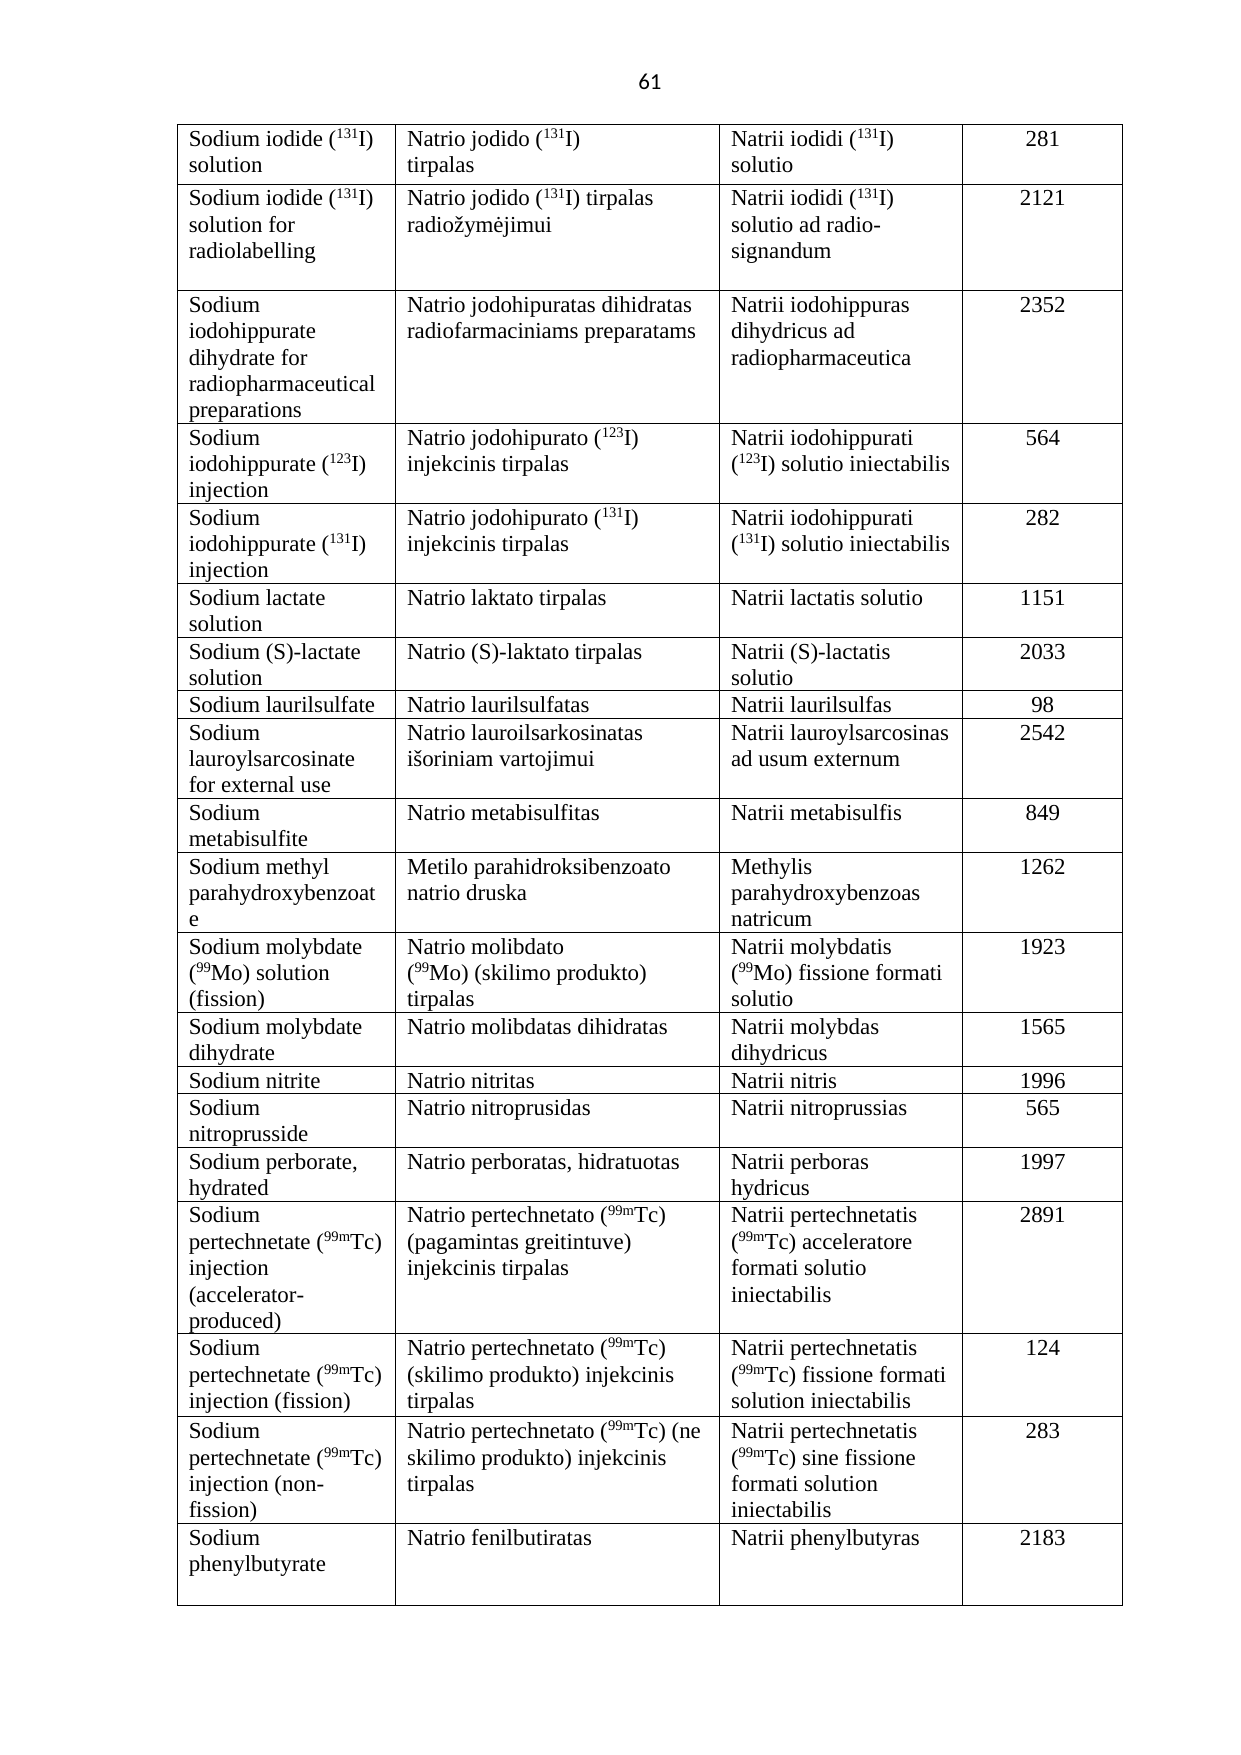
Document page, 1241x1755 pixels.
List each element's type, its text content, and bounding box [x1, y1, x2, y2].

table_cell Natrii metabisulfis [720, 799, 962, 852]
table_cell 124 [963, 1334, 1122, 1416]
table_cell Sodium molybdate (99Mo) solution (fission) [178, 933, 395, 1012]
table_cell Natrii laurilsulfas [720, 691, 962, 718]
table_cell 2183 [963, 1524, 1122, 1605]
table_cell Sodium lauroylsarcosinate for external use [178, 719, 395, 798]
table_cell Methylis parahydroxybenzoas natricum [720, 853, 962, 932]
table_cell Natrii iodohippurati (123I) solutio iniectabilis [720, 424, 962, 503]
table_cell 1923 [963, 933, 1122, 1012]
table_cell Natrio jodido (131I) tirpalas radiožymėjimui [396, 185, 719, 290]
table_cell Natrii (S)-lactatis solutio [720, 638, 962, 690]
table_cell Sodium pertechnetate (99mTc) injection (fission) [178, 1334, 395, 1416]
table_cell Natrio perboratas, hidratuotas [396, 1148, 719, 1201]
table_cell 1262 [963, 853, 1122, 932]
table_cell Natrii pertechnetatis (99mTc) sine fissione formati solution iniectabilis [720, 1417, 962, 1523]
table_cell Sodium nitroprusside [178, 1094, 395, 1147]
table_cell Natrio laurilsulfatas [396, 691, 719, 718]
table_cell Natrii iodidi (131I) solutio [720, 125, 962, 183]
table_cell Natrii molybdatis (99Mo) fissione formati solutio [720, 933, 962, 1012]
table_cell 282 [963, 504, 1122, 583]
table_cell 1565 [963, 1013, 1122, 1066]
table_cell Sodium iodohippurate (131I) injection [178, 504, 395, 583]
table_cell Natrii molybdas dihydricus [720, 1013, 962, 1066]
table_cell 1151 [963, 584, 1122, 637]
table_cell 2352 [963, 291, 1122, 423]
table_cell Natrii perboras hydricus [720, 1148, 962, 1201]
table_cell Natrio molibdatas dihidratas [396, 1013, 719, 1066]
table_cell 849 [963, 799, 1122, 852]
table_cell 2033 [963, 638, 1122, 690]
table_cell 98 [963, 691, 1122, 718]
table_cell Sodium lactate solution [178, 584, 395, 637]
table_cell Sodium methyl parahydroxybenzoate [178, 853, 395, 932]
table_cell Natrio pertechnetato (99mTc) (ne skilimo produkto) injekcinis tirpalas [396, 1417, 719, 1523]
table_cell Natrii iodohippurati (131I) solutio iniectabilis [720, 504, 962, 583]
table_cell Sodium laurilsulfate [178, 691, 395, 718]
table_cell Natrii lauroylsarcosinas ad usum externum [720, 719, 962, 798]
table_cell 2121 [963, 185, 1122, 290]
table_cell 564 [963, 424, 1122, 503]
table_cell Natrio laktato tirpalas [396, 584, 719, 637]
table_cell 565 [963, 1094, 1122, 1147]
table_cell Natrio jodido (131I) tirpalas [396, 125, 719, 183]
table_cell Natrii lactatis solutio [720, 584, 962, 637]
table_cell Sodium iodide (131I) solution for radiolabelling [178, 185, 395, 290]
table_cell 281 [963, 125, 1122, 183]
table_cell Natrii nitris [720, 1067, 962, 1093]
table_cell Sodium pertechnetate (99mTc) injection (non-fission) [178, 1417, 395, 1523]
table_cell Natrio fenilbutiratas [396, 1524, 719, 1605]
table_cell 1997 [963, 1148, 1122, 1201]
table_cell Natrio nitritas [396, 1067, 719, 1093]
table_cell Natrii iodidi (131I) solutio ad radio-signandum [720, 185, 962, 290]
table_cell Natrii pertechnetatis (99mTc) fissione formati solution iniectabilis [720, 1334, 962, 1416]
table_cell Natrio pertechnetato (99mTc) (skilimo produkto) injekcinis tirpalas [396, 1334, 719, 1416]
table_cell Natrio jodohipuratas dihidratas radiofarmaciniams preparatams [396, 291, 719, 423]
table_cell Sodium pertechnetate (99mTc) injection (accelerator-produced) [178, 1202, 395, 1333]
table_cell 2542 [963, 719, 1122, 798]
table_cell Natrio metabisulfitas [396, 799, 719, 852]
table_cell Natrio molibdato (99Mo) (skilimo produkto) tirpalas [396, 933, 719, 1012]
table_cell 2891 [963, 1202, 1122, 1333]
table_cell Natrio lauroilsarkosinatas išoriniam vartojimui [396, 719, 719, 798]
table_cell 283 [963, 1417, 1122, 1523]
table_cell Natrio (S)-laktato tirpalas [396, 638, 719, 690]
table_cell Sodium phenylbutyrate [178, 1524, 395, 1605]
table_cell Sodium nitrite [178, 1067, 395, 1093]
table_cell Natrio jodohipurato (123I) injekcinis tirpalas [396, 424, 719, 503]
table_cell Sodium iodide (131I) solution [178, 125, 395, 183]
table_cell Sodium (S)-lactate solution [178, 638, 395, 690]
table_cell Natrio jodohipurato (131I) injekcinis tirpalas [396, 504, 719, 583]
table_cell Natrii iodohippuras dihydricus ad radiopharmaceutica [720, 291, 962, 423]
table_cell 1996 [963, 1067, 1122, 1093]
table_cell Natrio pertechnetato (99mTc) (pagamintas greitintuve) injekcinis tirpalas [396, 1202, 719, 1333]
table_cell Natrii phenylbutyras [720, 1524, 962, 1605]
table_cell Sodium iodohippurate dihydrate for radiopharmaceutical preparations [178, 291, 395, 423]
table_cell Sodium perborate, hydrated [178, 1148, 395, 1201]
table_cell Natrii pertechnetatis (99mTc) acceleratore formati solutio iniectabilis [720, 1202, 962, 1333]
table_cell Natrii nitroprussias [720, 1094, 962, 1147]
table_cell Metilo parahidroksibenzoato natrio druska [396, 853, 719, 932]
table_cell Natrio nitroprusidas [396, 1094, 719, 1147]
table_cell Sodium iodohippurate (123I) injection [178, 424, 395, 503]
table_cell Sodium molybdate dihydrate [178, 1013, 395, 1066]
table_cell Sodium metabisulfite [178, 799, 395, 852]
